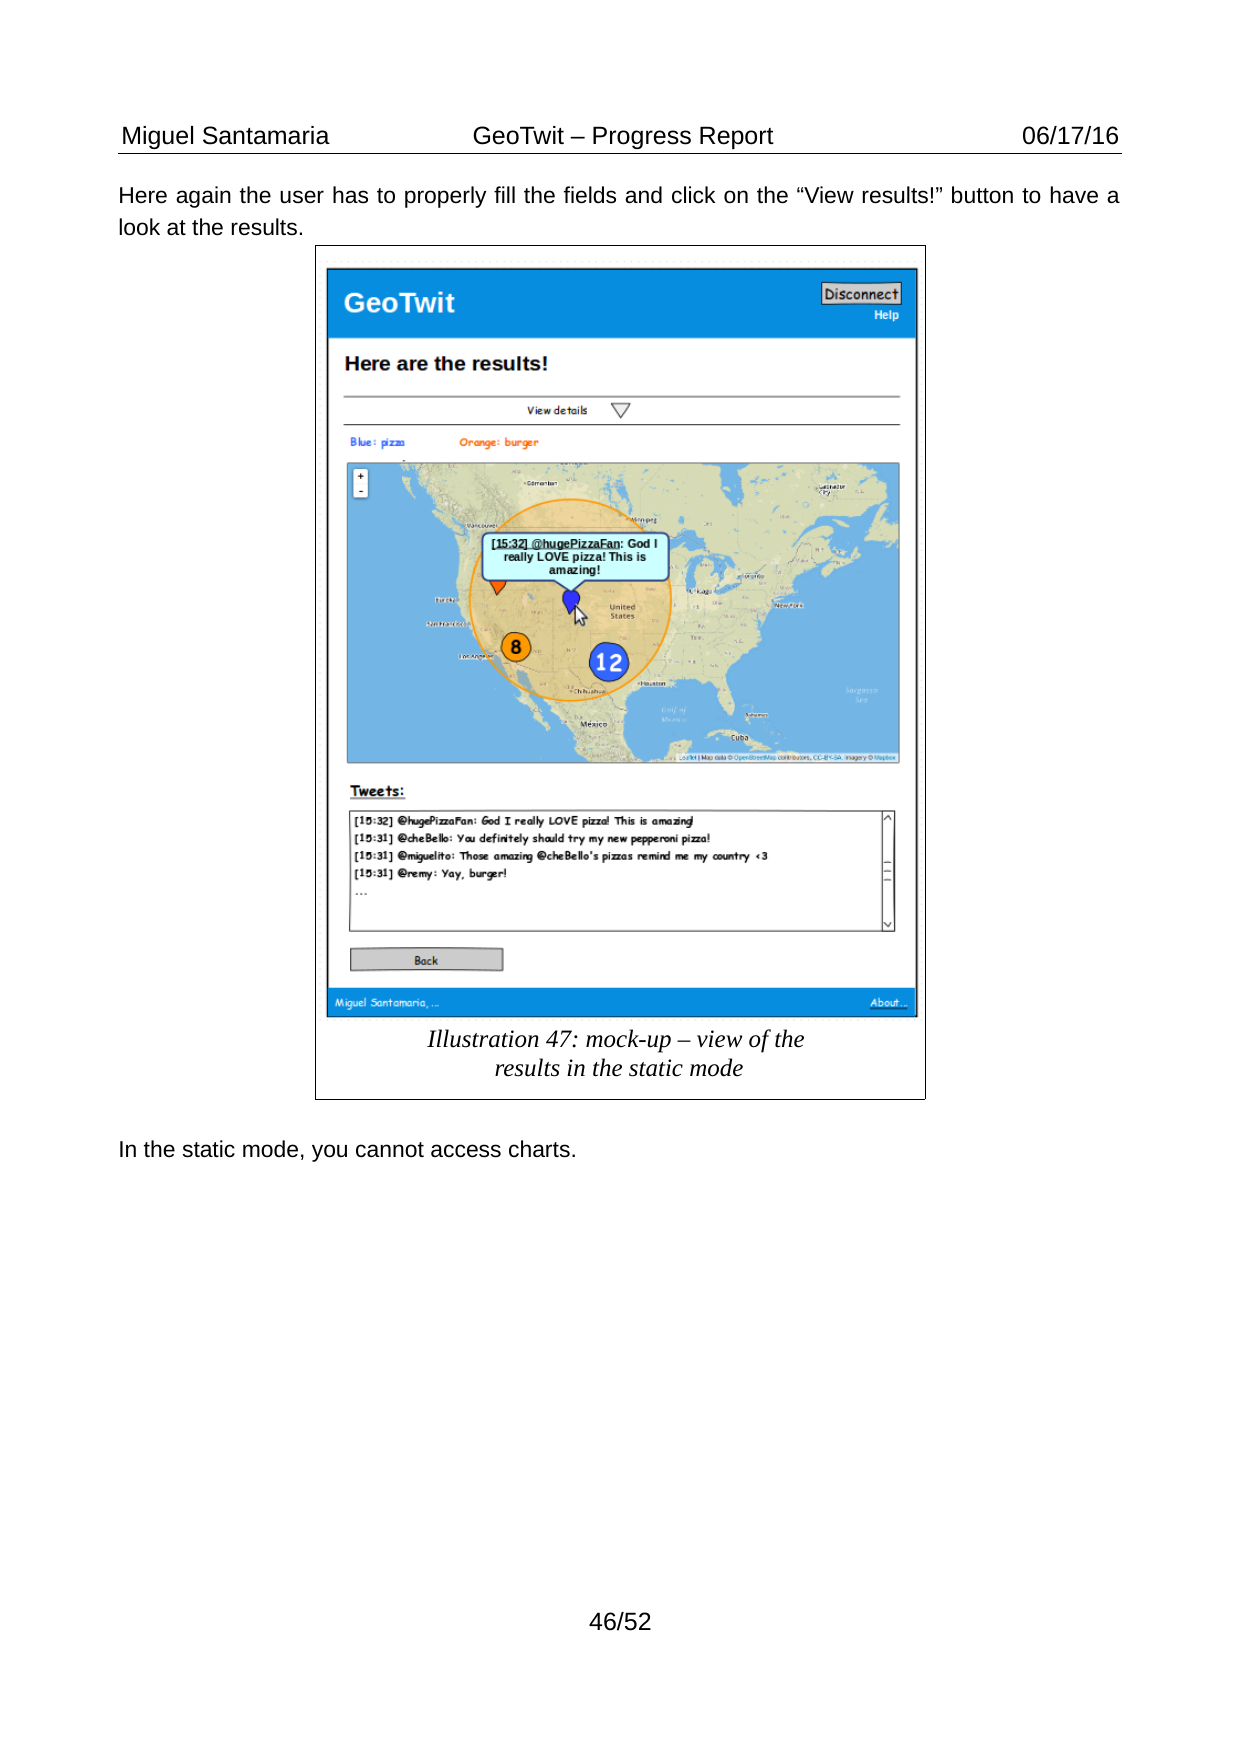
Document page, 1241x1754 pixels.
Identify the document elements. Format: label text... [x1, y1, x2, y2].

text Illustration 47: mock-up – view of the results in the static mode [318, 1025, 922, 1082]
picture [317, 261, 923, 1025]
text In the static mode, you cannot access charts. [118, 245, 1122, 1162]
text Here again the user has to properly fill the fields and click on the “View results!” button to have a look at the results. [118, 182, 1122, 240]
